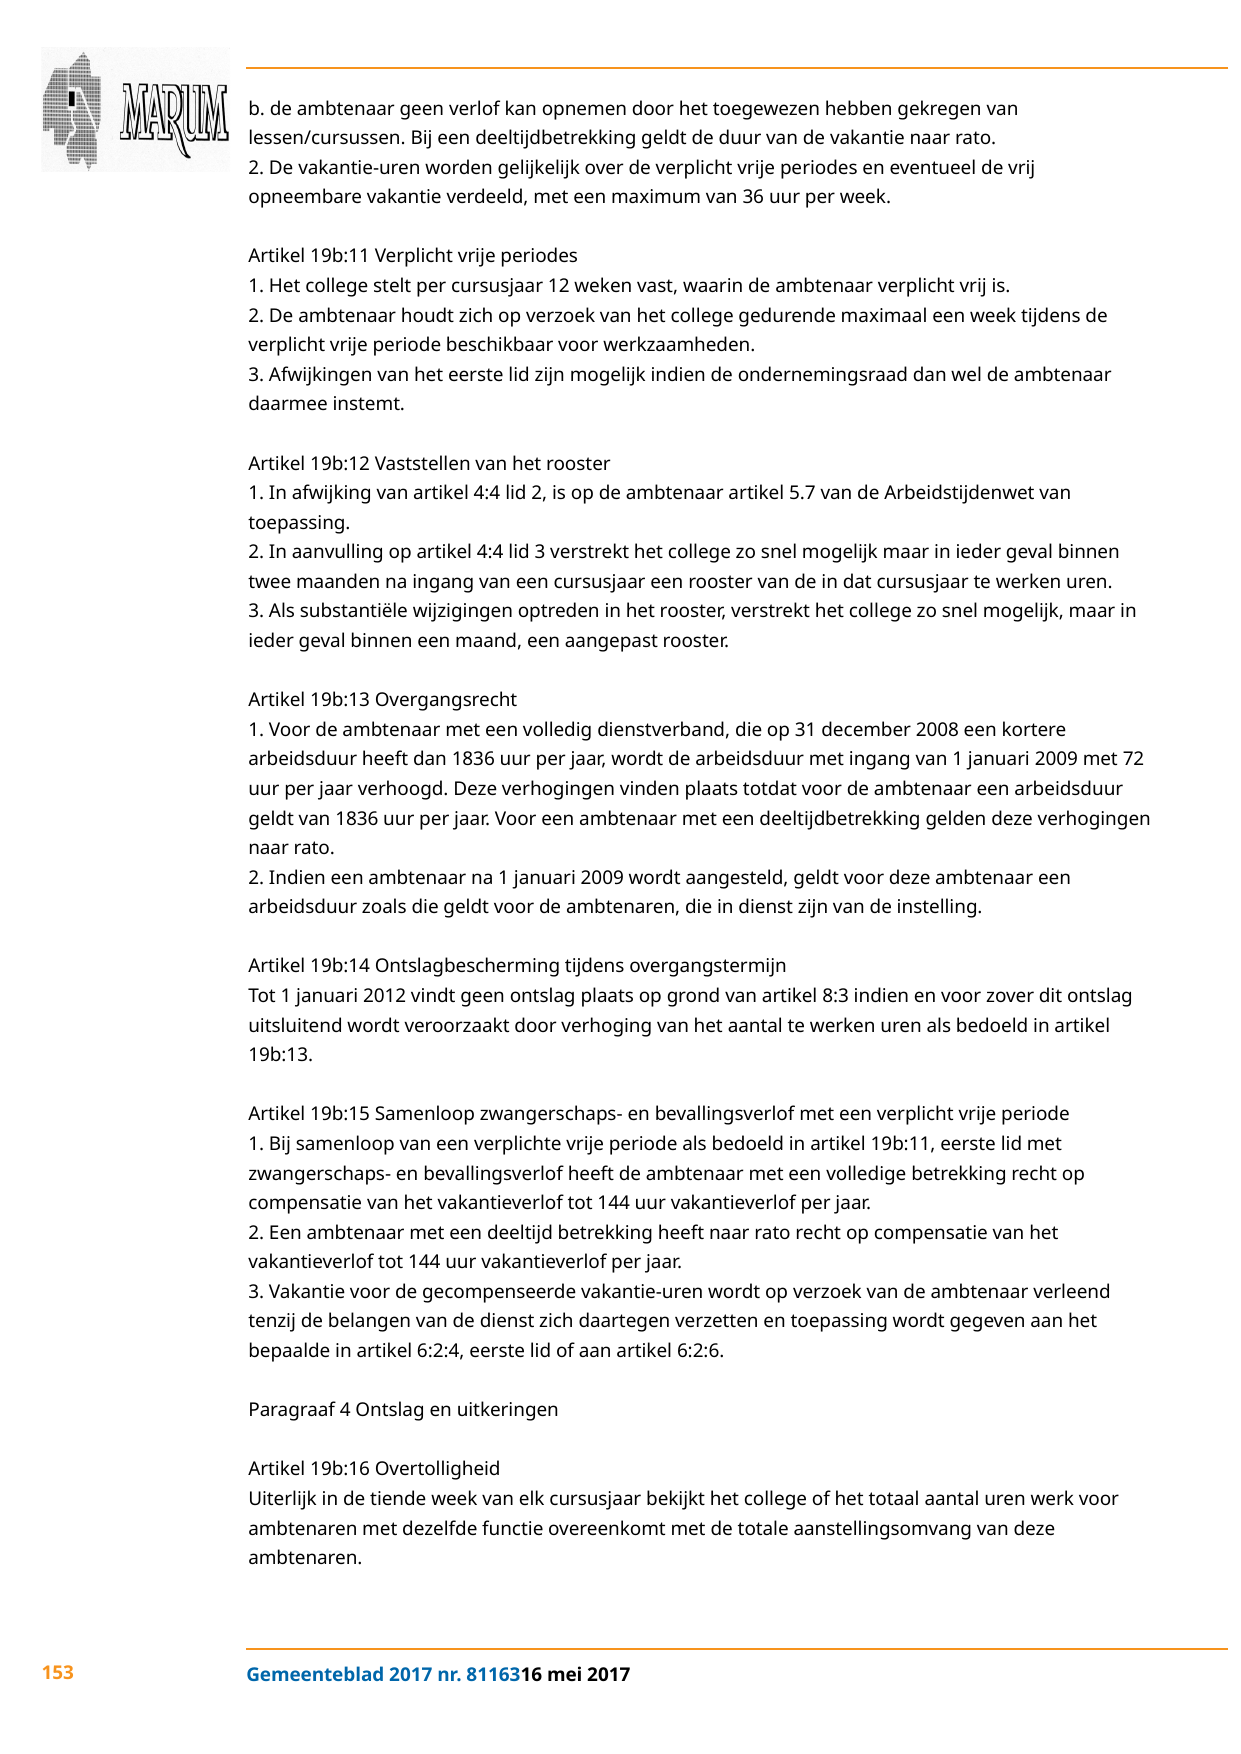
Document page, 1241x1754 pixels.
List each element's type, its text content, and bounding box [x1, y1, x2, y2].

text 2. De ambtenaar houdt zich op verzoek van het college gedurende maximaal een week tijdens de verplicht vrije periode beschikbaar voor werkzaamheden. [248, 302, 1152, 357]
text Artikel 19b:14 Ontslagbescherming tijdens overgangstermijn [248, 953, 1152, 978]
picture [41, 47, 231, 172]
text Paragraaf 4 Ontslag en uitkeringen [248, 1396, 1152, 1422]
text Uiterlijk in de tiende week van elk cursusjaar bekijkt het college of het totaal aantal uren werk voor ambtenaren met dezelfde functie overeenkomt met de totale aanstellingsomvang van deze ambtenaren. [248, 1485, 1152, 1570]
text 3. Als substantiële wijzigingen optreden in het rooster, verstrekt het college zo snel mogelijk, maar in ieder geval binnen een maand, een aangepast rooster. [248, 598, 1152, 653]
text Artikel 19b:15 Samenloop zwangerschaps- en bevallingsverlof met een verplicht vrije periode [248, 1101, 1152, 1126]
text 3. Afwijkingen van het eerste lid zijn mogelijk indien de ondernemingsraad dan wel de ambtenaar daarmee instemt. [248, 361, 1152, 416]
text 2. Een ambtenaar met een deeltijd betrekking heeft naar rato recht op compensatie van het vakantieverlof tot 144 uur vakantieverlof per jaar. [248, 1219, 1152, 1274]
text Artikel 19b:12 Vaststellen van het rooster [248, 450, 1152, 476]
text Artikel 19b:13 Overgangsrecht [248, 686, 1152, 712]
text 1. Voor de ambtenaar met een volledig dienstverband, die op 31 december 2008 een kortere arbeidsduur heeft dan 1836 uur per jaar, wordt de arbeidsduur met ingang van 1 januari 2009 met 72 uur per jaar verhoogd. Deze verhogingen vinden plaats totdat voor de ambtenaar een arbeidsduur geldt van 1836 uur per jaar. Voor een ambtenaar met een deeltijdbetrekking gelden deze verhogingen naar rato. [248, 716, 1152, 860]
text Tot 1 januari 2012 vindt geen ontslag plaats op grond van artikel 8:3 indien en voor zover dit ontslag uitsluitend wordt veroorzaakt door verhoging van het aantal te werken uren als bedoeld in artikel 19b:13. [248, 982, 1152, 1067]
text 1. In afwijking van artikel 4:4 lid 2, is op de ambtenaar artikel 5.7 van de Arbeidstijdenwet van toepassing. [248, 479, 1152, 535]
text 2. Indien een ambtenaar na 1 januari 2009 wordt aangesteld, geldt voor deze ambtenaar een arbeidsduur zoals die geldt voor de ambtenaren, die in dienst zijn van de instelling. [248, 864, 1152, 919]
text 2. In aanvulling op artikel 4:4 lid 3 verstrekt het college zo snel mogelijk maar in ieder geval binnen twee maanden na ingang van een cursusjaar een rooster van de in dat cursusjaar te werken uren. [248, 538, 1152, 594]
text 3. Vakantie voor de gecompenseerde vakantie-uren wordt op verzoek van de ambtenaar verleend tenzij de belangen van de dienst zich daartegen verzetten en toepassing wordt gegeven aan het bepaalde in artikel 6:2:4, eerste lid of aan artikel 6:2:6. [248, 1278, 1152, 1363]
text 2. De vakantie-uren worden gelijkelijk over de verplicht vrije periodes en eventueel de vrij opneembare vakantie verdeeld, met een maximum van 36 uur per week. [248, 154, 1152, 209]
text 1. Het college stelt per cursusjaar 12 weken vast, waarin de ambtenaar verplicht vrij is. [248, 272, 1152, 298]
text Artikel 19b:11 Verplicht vrije periodes [248, 243, 1152, 268]
text 1. Bij samenloop van een verplichte vrije periode als bedoeld in artikel 19b:11, eerste lid met zwangerschaps- en bevallingsverlof heeft de ambtenaar met een volledige betrekking recht op compensatie van het vakantieverlof tot 144 uur vakantieverlof per jaar. [248, 1130, 1152, 1215]
text b. de ambtenaar geen verlof kan opnemen door het toegewezen hebben gekregen van lessen/cursussen. Bij een deeltijdbetrekking geldt de duur van de vakantie naar rato. [248, 95, 1152, 150]
text Artikel 19b:16 Overtolligheid [248, 1456, 1152, 1481]
